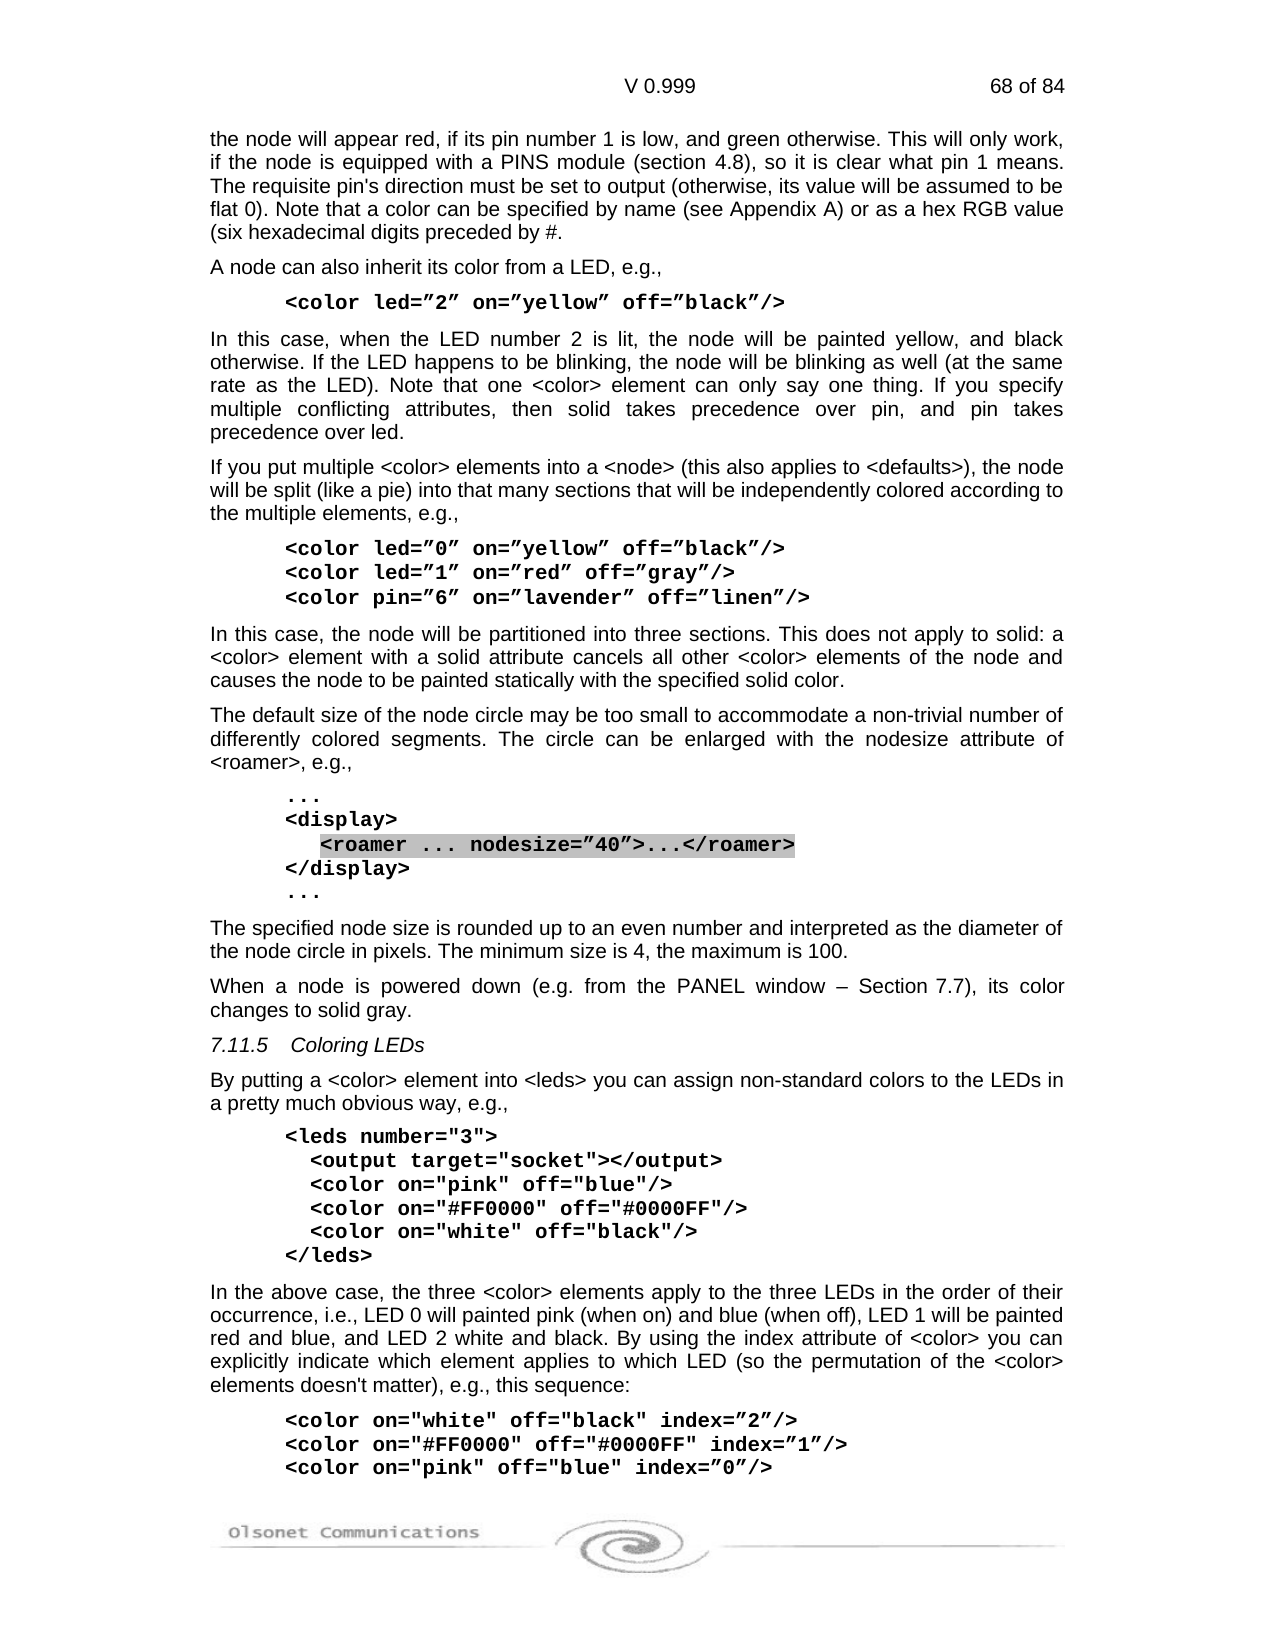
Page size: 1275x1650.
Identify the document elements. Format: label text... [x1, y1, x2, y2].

picture [210, 1504, 1065, 1596]
text <color on="pink" off="blue" index=”0”/> [210, 1457, 1065, 1481]
text <color led=”1” on=”red” off=”gray”/> [210, 562, 1065, 586]
text the node will appear red, if its pin number 1 is low, and green otherwise. This will only work, if the node is equipped with a PINS module (section 4.8), so it is clear what pin 1 means. The requisite pin's direction must be set to output (otherwise, its value will be assumed to be flat 0). Note that a color can be specified by name (see Appendix A) or as a hex RGB value (six hexadecimal digits preceded by #. [210, 128, 1065, 244]
text <color on="white" off="black" index=”2”/> [210, 1410, 1065, 1434]
text In this case, when the LED number 2 is lit, the node will be painted yellow, and black otherwise. If the LED happens to be blinking, the node will be blinking as well (at the same rate as the LED). Note that one <color> element can only say one thing. If you specify multiple conflicting attributes, then solid takes precedence over pin, and pin takes precedence over led. [210, 327, 1065, 444]
text ... [210, 881, 1065, 905]
text In the above case, the three <color> elements apply to the three LEDs in the order of their occurrence, i.e., LED 0 will painted pink (when on) and blue (when off), LED 1 will be painted red and blue, and LED 2 white and black. By using the index attribute of <color> you can explicitly indicate which element applies to which LED (so the permutation of the <color> elements doesn't matter), e.g., this sequence: [210, 1280, 1065, 1398]
text <color on="pink" off="blue"/> [210, 1174, 1065, 1197]
text The specified node size is rounded up to an even number and interpreted as the diameter of the node circle in pixels. The minimum size is 4, the maximum is 100. [210, 917, 1065, 963]
subtitle Coloring LEDs [210, 1033, 1065, 1057]
text <output target="socket"></output> [210, 1150, 1065, 1174]
text ... [210, 785, 1065, 809]
text <color on="white" off="black"/> [210, 1221, 1065, 1245]
text <color on="#FF0000" off="#0000FF" index=”1”/> [210, 1434, 1065, 1457]
text If you put multiple <color> elements into a <node> (this also applies to <defaults>), the node will be split (like a pie) into that many sections that will be independently colored according to the multiple elements, e.g., [210, 455, 1065, 525]
text In this case, the node will be partitioned into three sections. This does not apply to solid: a <color> element with a solid attribute cancels all other <color> elements of the node and causes the node to be painted statically with the specified solid color. [210, 622, 1065, 692]
text <color led=”2” on=”yellow” off=”black”/> [210, 291, 1065, 316]
text </display> [210, 858, 1065, 881]
text <color on="#FF0000" off="#0000FF"/> [210, 1197, 1065, 1221]
text <color pin=”6” on=”lavender” off=”linen”/> [210, 586, 1065, 611]
text <display> [210, 809, 1065, 833]
text <leds number="3"> [210, 1127, 1065, 1150]
text <roamer ... nodesize=”40”>...</roamer> [210, 833, 1065, 858]
text When a node is powered down (e.g. from the PANEL window – Section 7.7), its color changes to solid gray. [210, 975, 1065, 1022]
text <color led=”0” on=”yellow” off=”black”/> [210, 537, 1065, 562]
text By putting a <color> element into <leds> you can assign non-standard colors to the LEDs in a pretty much obvious way, e.g., [210, 1068, 1065, 1115]
text </leds> [210, 1245, 1065, 1268]
text A node can also inherit its color from a LED, e.g., [210, 256, 1065, 279]
text The default size of the node circle may be too small to accommodate a non-trivial number of differently colored segments. The circle can be enlarged with the nodesize attribute of <roamer>, e.g., [210, 704, 1065, 774]
